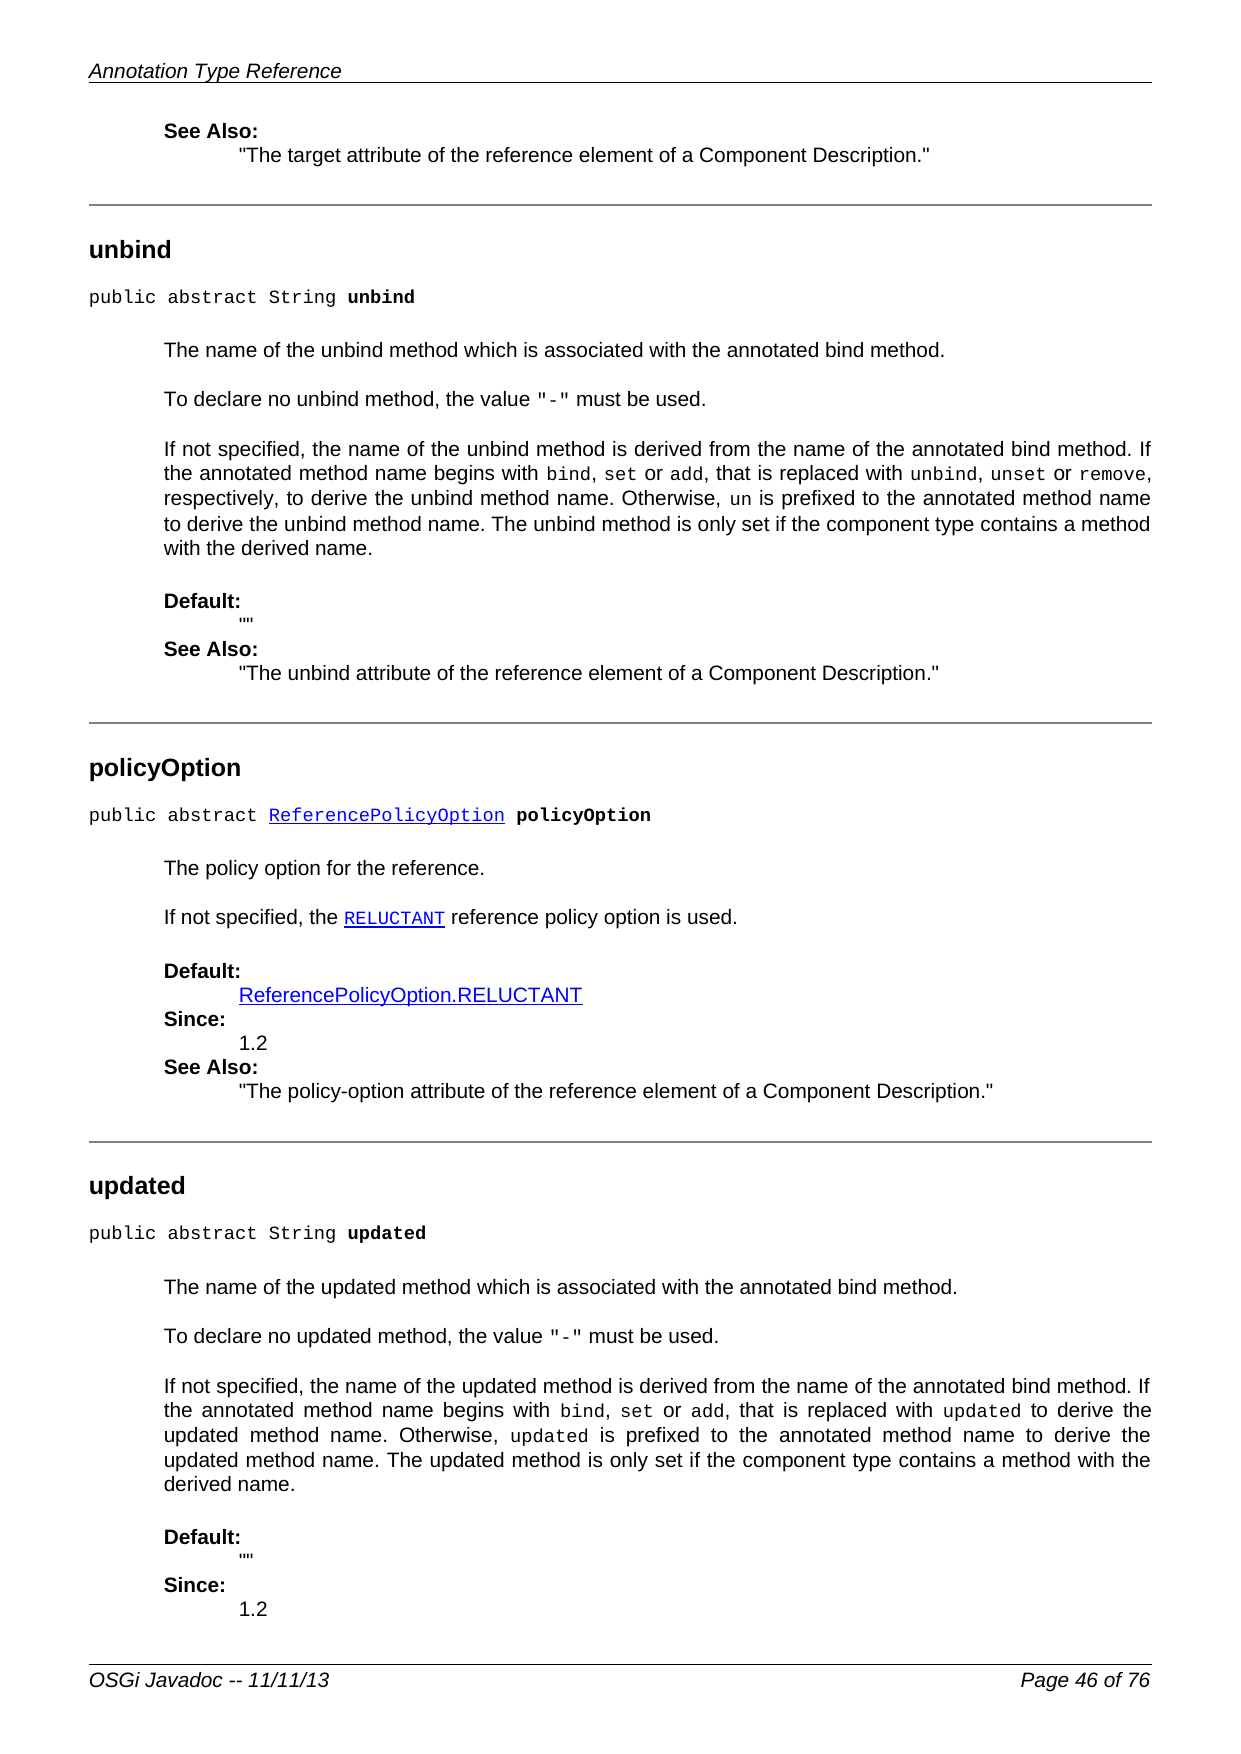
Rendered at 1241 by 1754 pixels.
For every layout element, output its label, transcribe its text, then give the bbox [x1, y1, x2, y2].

text Default: [163, 588, 1152, 612]
text See Also: [163, 636, 1152, 660]
text "The policy-option attribute of the reference element of a Component Description." [238, 1079, 1152, 1103]
text If not specified, the name of the updated method is derived from the name of the annotated bind method. If the annotated method name begins with bind, set or add, that is replaced with updated to derive the updated method name. Otherwise, updated is prefixed to the annotated method name to derive the updated method name. The updated method is only set if the component type contains a method with the derived name. [163, 1374, 1152, 1496]
text The name of the updated method which is associated with the annotated bind method. [163, 1274, 1152, 1298]
text See Also: [163, 1055, 1152, 1079]
text "The unbind attribute of the reference element of a Component Description." [238, 660, 1152, 684]
text public abstract String unbind [88, 287, 1152, 309]
text 1.2 [238, 1031, 1152, 1055]
text 1.2 [238, 1597, 1152, 1621]
text "" [238, 1549, 1152, 1573]
text public abstract ReferencePolicyOption policyOption [88, 806, 1152, 827]
text ReferencePolicyOption.RELUCTANT [238, 983, 1152, 1007]
subtitle unbind [88, 234, 1152, 263]
text If not specified, the name of the unbind method is derived from the name of the annotated bind method. If the annotated method name begins with bind, set or add, that is replaced with unbind, unset or remove, respectively, to derive the unbind method name. Otherwise, un is prefixed to the annotated method name to derive the unbind method name. The unbind method is only set if the component type contains a method with the derived name. [163, 437, 1152, 559]
text The name of the unbind method which is associated with the annotated bind method. [163, 338, 1152, 362]
text Default: [163, 1525, 1152, 1549]
text "" [238, 612, 1152, 636]
text To declare no unbind method, the value "-" must be used. [163, 387, 1152, 412]
text "The target attribute of the reference element of a Component Description." [238, 142, 1152, 166]
text To declare no updated method, the value "-" must be used. [163, 1323, 1152, 1349]
text Since: [163, 1573, 1152, 1597]
text Default: [163, 959, 1152, 983]
text If not specified, the RELUCTANT reference policy option is used. [163, 905, 1152, 930]
text The policy option for the reference. [163, 856, 1152, 880]
subtitle policyOption [88, 753, 1152, 781]
subtitle updated [88, 1171, 1152, 1200]
text See Also: [163, 118, 1152, 142]
text Since: [163, 1007, 1152, 1031]
text public abstract String updated [88, 1224, 1152, 1245]
